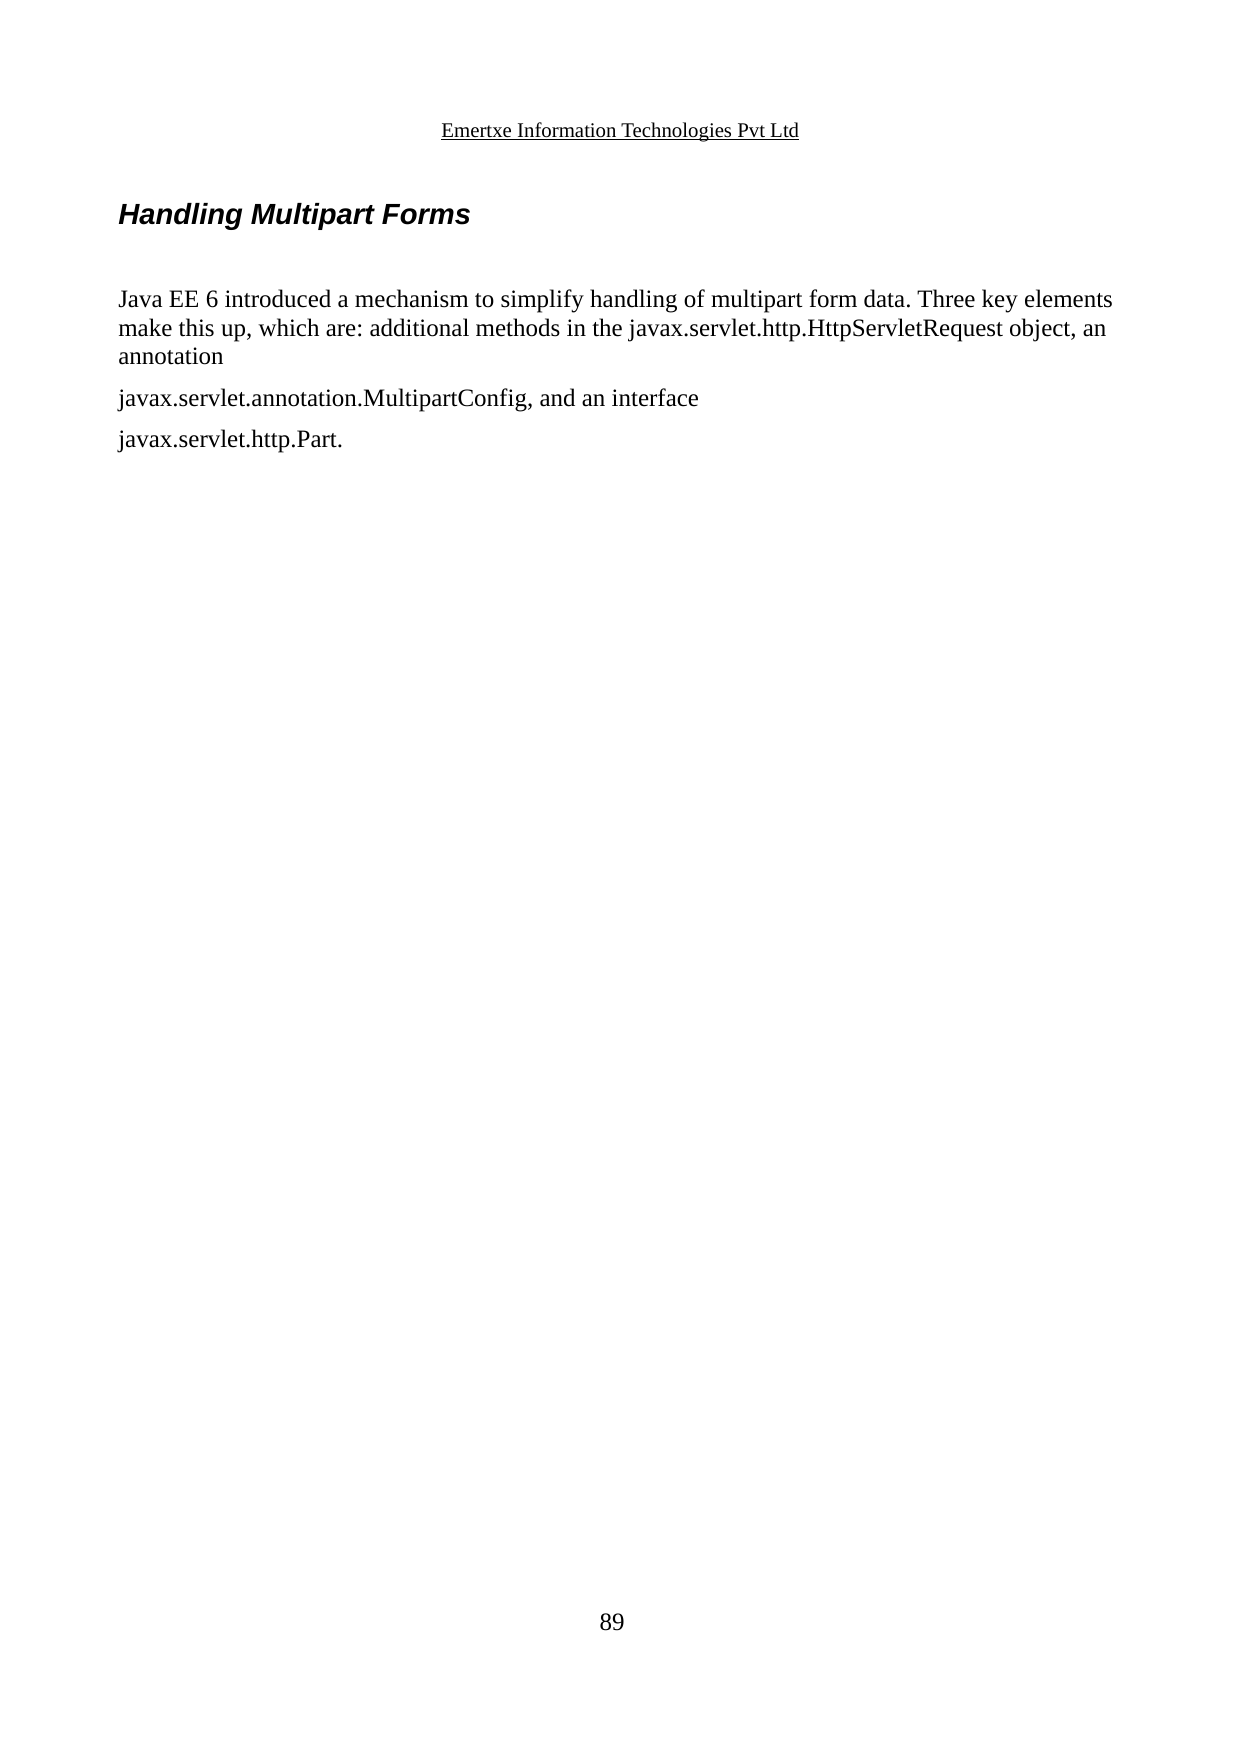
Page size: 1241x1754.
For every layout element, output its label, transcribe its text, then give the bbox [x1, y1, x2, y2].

text javax.servlet.http.Part. [118, 424, 1122, 453]
subtitle Handling Multipart Forms [118, 197, 1122, 230]
text javax.servlet.annotation.MultipartConfig, and an interface [118, 383, 1122, 411]
text Java EE 6 introduced a mechanism to simplify handling of multipart form data. Three key elements make this up, which are: additional methods in the javax.servlet.http.HttpServletRequest object, an annotation [118, 284, 1122, 370]
